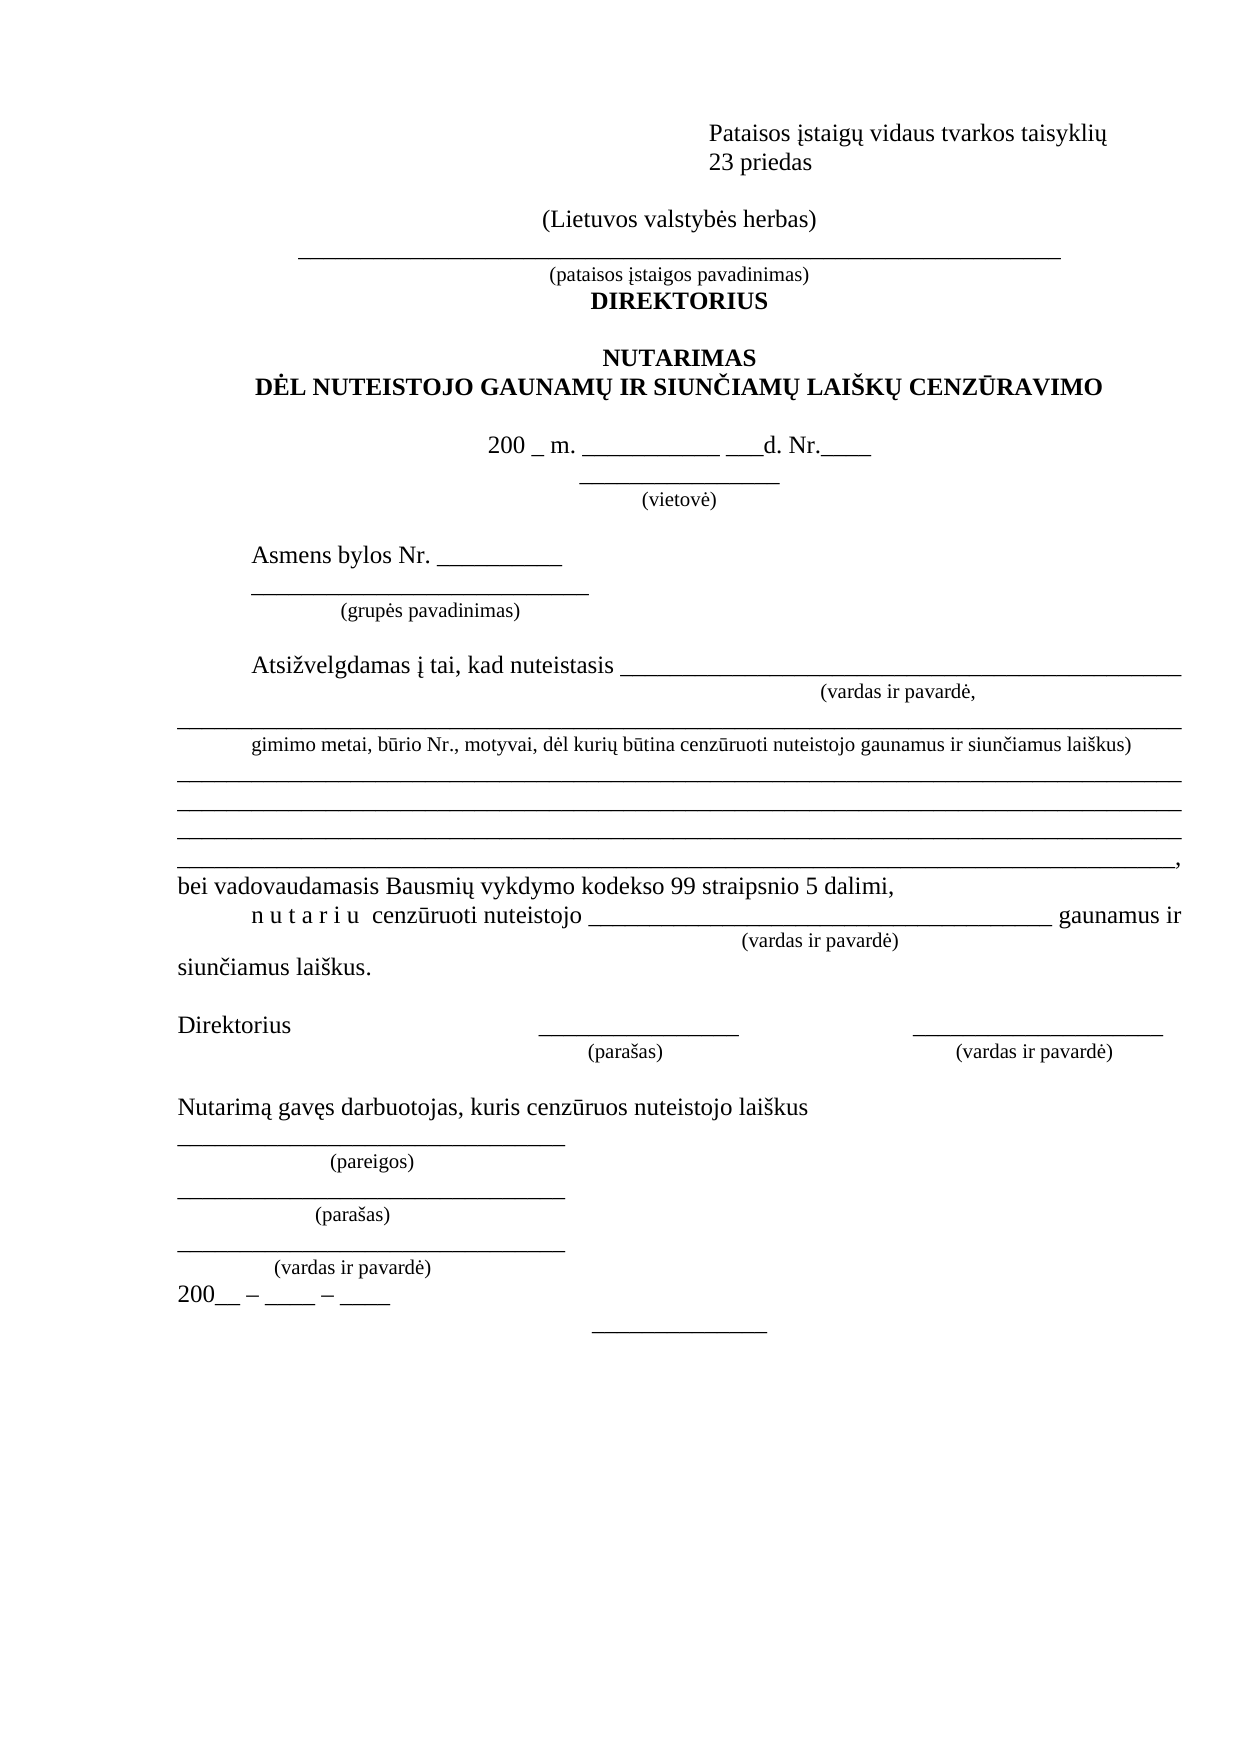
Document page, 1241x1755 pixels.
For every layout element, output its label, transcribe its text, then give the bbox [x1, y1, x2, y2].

text 23 priedas [177, 147, 1181, 176]
text ______________ [177, 1307, 1181, 1336]
text Direktorius ________________ ____________________ [177, 1010, 1181, 1039]
text (parašas) [177, 1202, 1181, 1226]
text (pareigos) [177, 1149, 1181, 1173]
text ________________ [177, 458, 1181, 487]
text NUTARIMAS [177, 343, 1181, 372]
text _______________________________ [177, 1173, 1181, 1202]
text (Lietuvos valstybės herbas) [177, 204, 1181, 233]
text (vardas ir pavardė) [177, 1255, 1181, 1279]
text (vardas ir pavardė, [177, 679, 1181, 703]
text bei vadovaudamasis Bausmių vykdymo kodekso 99 straipsnio 5 dalimi, [177, 871, 1181, 900]
text _______________________________ [177, 1226, 1181, 1255]
text Pataisos įstaigų vidaus tvarkos taisyklių [709, 118, 1181, 147]
text siunčiamus laiškus. [177, 952, 1181, 981]
text _____________________________________________________________ [177, 233, 1181, 262]
text 200 _ m. ___________ ___d. Nr.____ [177, 430, 1181, 458]
text Asmens bylos Nr. __________ [177, 540, 1181, 569]
text Nutarimą gavęs darbuotojas, kuris cenzūruos nuteistojo laiškus [177, 1092, 1181, 1120]
text 200__ – ____ – ____ [177, 1279, 1181, 1307]
text (grupės pavadinimas) [177, 597, 1181, 622]
text (parašas) (vardas ir pavardė) [177, 1039, 1181, 1063]
text nutariu cenzūruoti nuteistojo gaunamus ir [177, 900, 1181, 928]
text ___________________________ [177, 569, 1181, 597]
text (pataisos įstaigos pavadinimas) [177, 262, 1181, 286]
text DĖL NUTEISTOJO GAUNAMŲ IR SIUNČIAMŲ LAIŠKŲ CENZŪRAVIMO [177, 372, 1181, 401]
text , [177, 842, 1181, 871]
text (vietovė) [177, 487, 1181, 511]
text (vardas ir pavardė) [177, 928, 1181, 952]
text _______________________________ [177, 1120, 1181, 1149]
text Atsižvelgdamas į tai, kad nuteistasis [177, 650, 1181, 679]
text DIREKTORIUS [177, 286, 1181, 315]
text gimimo metai, būrio Nr., motyvai, dėl kurių būtina cenzūruoti nuteistojo gaunamus ir siunčiamus laiškus) [177, 732, 1181, 756]
